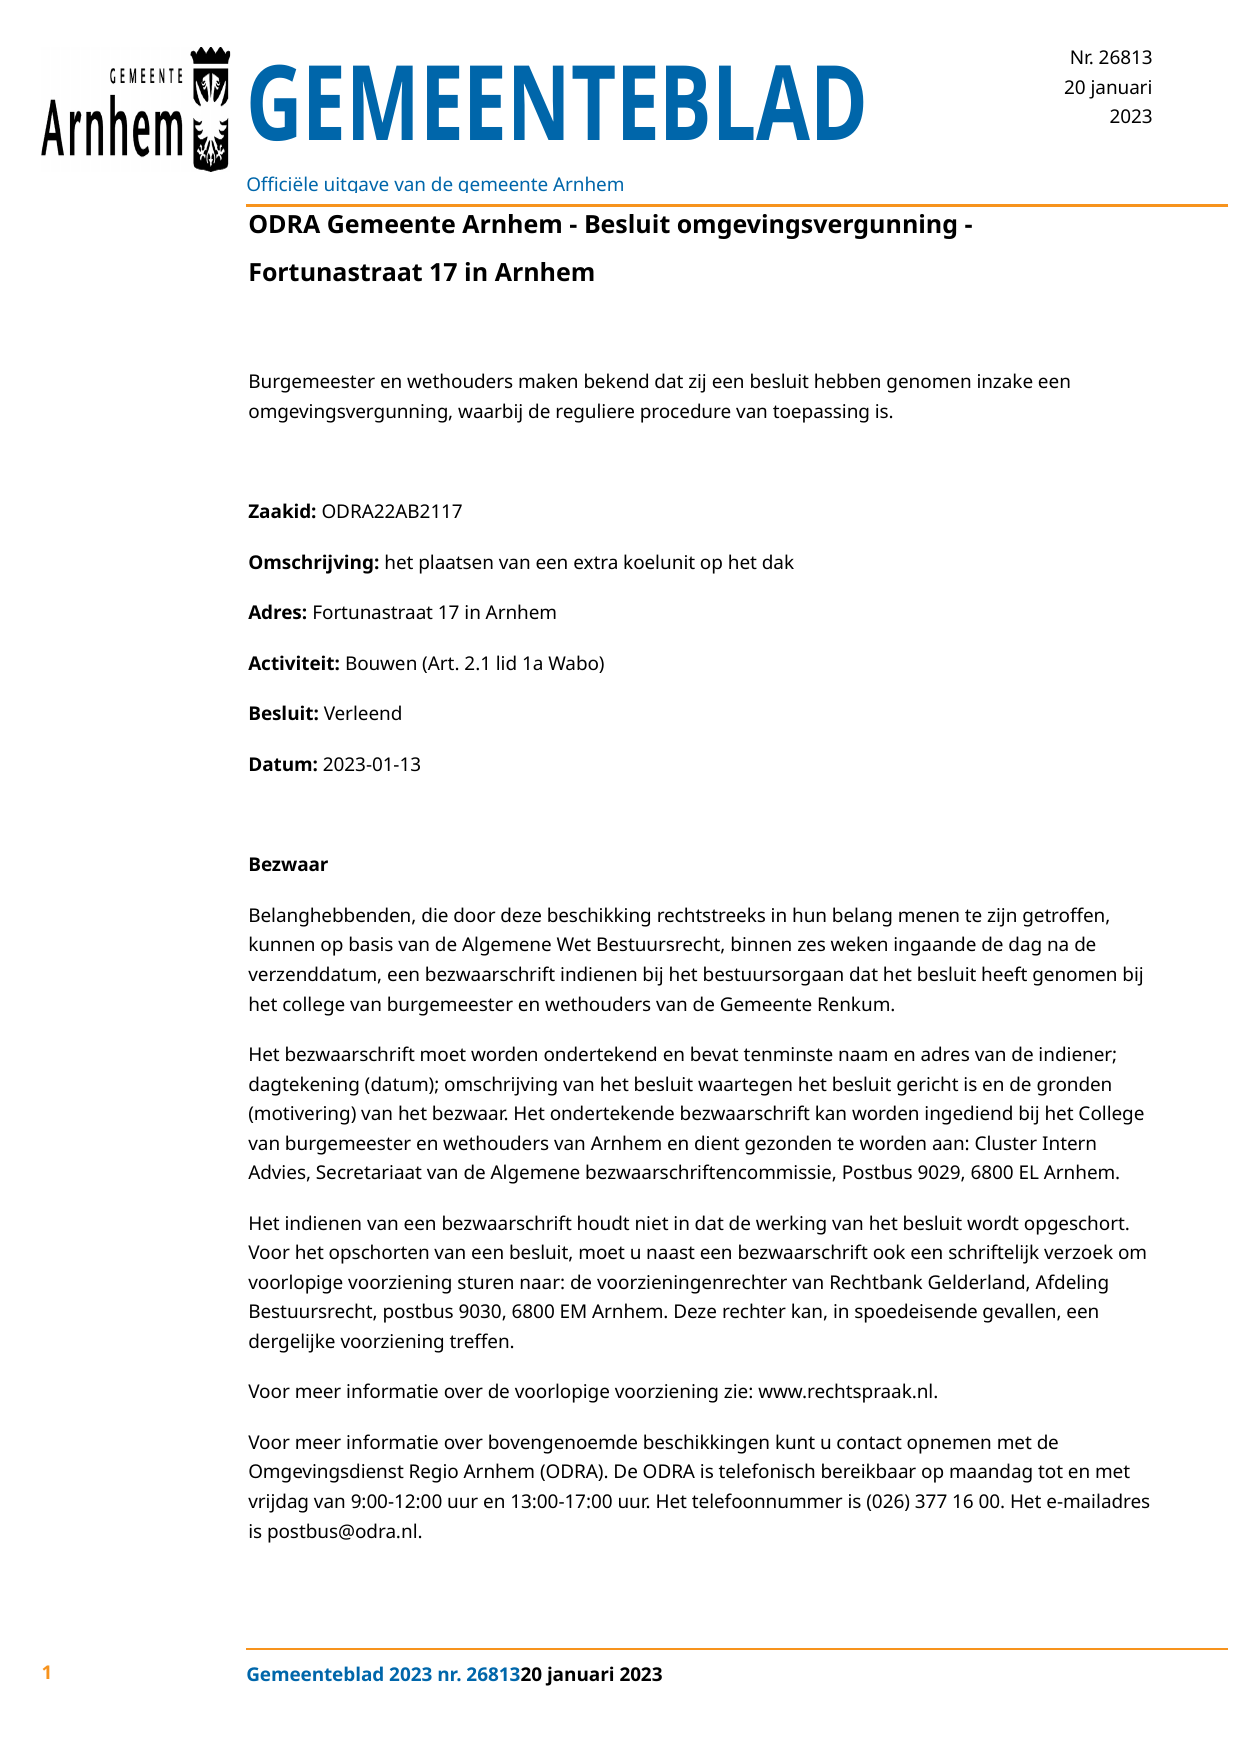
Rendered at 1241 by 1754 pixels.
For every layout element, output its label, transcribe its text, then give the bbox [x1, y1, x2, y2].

text Activiteit: Bouwen (Art. 2.1 lid 1a Wabo) [248, 650, 1152, 676]
text ODRA Gemeente Arnhem - Besluit omgevingsvergunning - Fortunastraat 17 in Arnhem [248, 207, 1152, 288]
text Belanghebbenden, die door deze beschikking rechtstreeks in hun belang menen te zijn getroffen, kunnen op basis van de Algemene Wet Bestuursrecht, binnen zes weken ingaande de dag na de verzenddatum, een bezwaarschrift indienen bij het bestuursorgaan dat het besluit heeft genomen bij het college van burgemeester en wethouders van de Gemeente Renkum. [248, 902, 1152, 1017]
text Burgemeester en wethouders maken bekend dat zij een besluit hebben genomen inzake een omgevingsvergunning, waarbij de reguliere procedure van toepassing is. [248, 368, 1152, 424]
text Voor meer informatie over de voorlopige voorziening zie: www.rechtspraak.nl. [248, 1379, 1152, 1404]
text Voor meer informatie over bovengenoemde beschikkingen kunt u contact opnemen met de Omgevingsdienst Regio Arnhem (ODRA). De ODRA is telefonisch bereikbaar op maandag tot en met vrijdag van 9:00-12:00 uur en 13:00-17:00 uur. Het telefoonnummer is (026) 377 16 00. Het e-mailadres is postbus@odra.nl. [248, 1429, 1152, 1544]
text Besluit: Verleend [248, 700, 1152, 726]
text Datum: 2023-01-13 [248, 751, 1152, 777]
text Het bezwaarschrift moet worden ondertekend en bevat tenminste naam en adres van de indiener; dagtekening (datum); omschrijving van het besluit waartegen het besluit gericht is en de gronden (motivering) van het bezwaar. Het ondertekende bezwaarschrift kan worden ingediend bij het College van burgemeester en wethouders van Arnhem en dient gezonden te worden aan: Cluster Intern Advies, Secretariaat van de Algemene bezwaarschriftencommissie, Postbus 9029, 6800 EL Arnhem. [248, 1041, 1152, 1185]
text Bezwaar [248, 852, 1152, 877]
text Omschrijving: het plaatsen van een extra koelunit op het dak [248, 549, 1152, 575]
text Adres: Fortunastraat 17 in Arnhem [248, 599, 1152, 625]
picture [41, 47, 231, 172]
text Zaakid: ODRA22AB2117 [248, 499, 1152, 524]
text Het indienen van een bezwaarschrift houdt niet in dat de werking van het besluit wordt opgeschort. Voor het opschorten van een besluit, moet u naast een bezwaarschrift ook een schriftelijk verzoek om voorlopige voorziening sturen naar: de voorzieningenrechter van Rechtbank Gelderland, Afdeling Bestuursrecht, postbus 9030, 6800 EM Arnhem. Deze rechter kan, in spoedeisende gevallen, een dergelijke voorziening treffen. [248, 1210, 1152, 1354]
